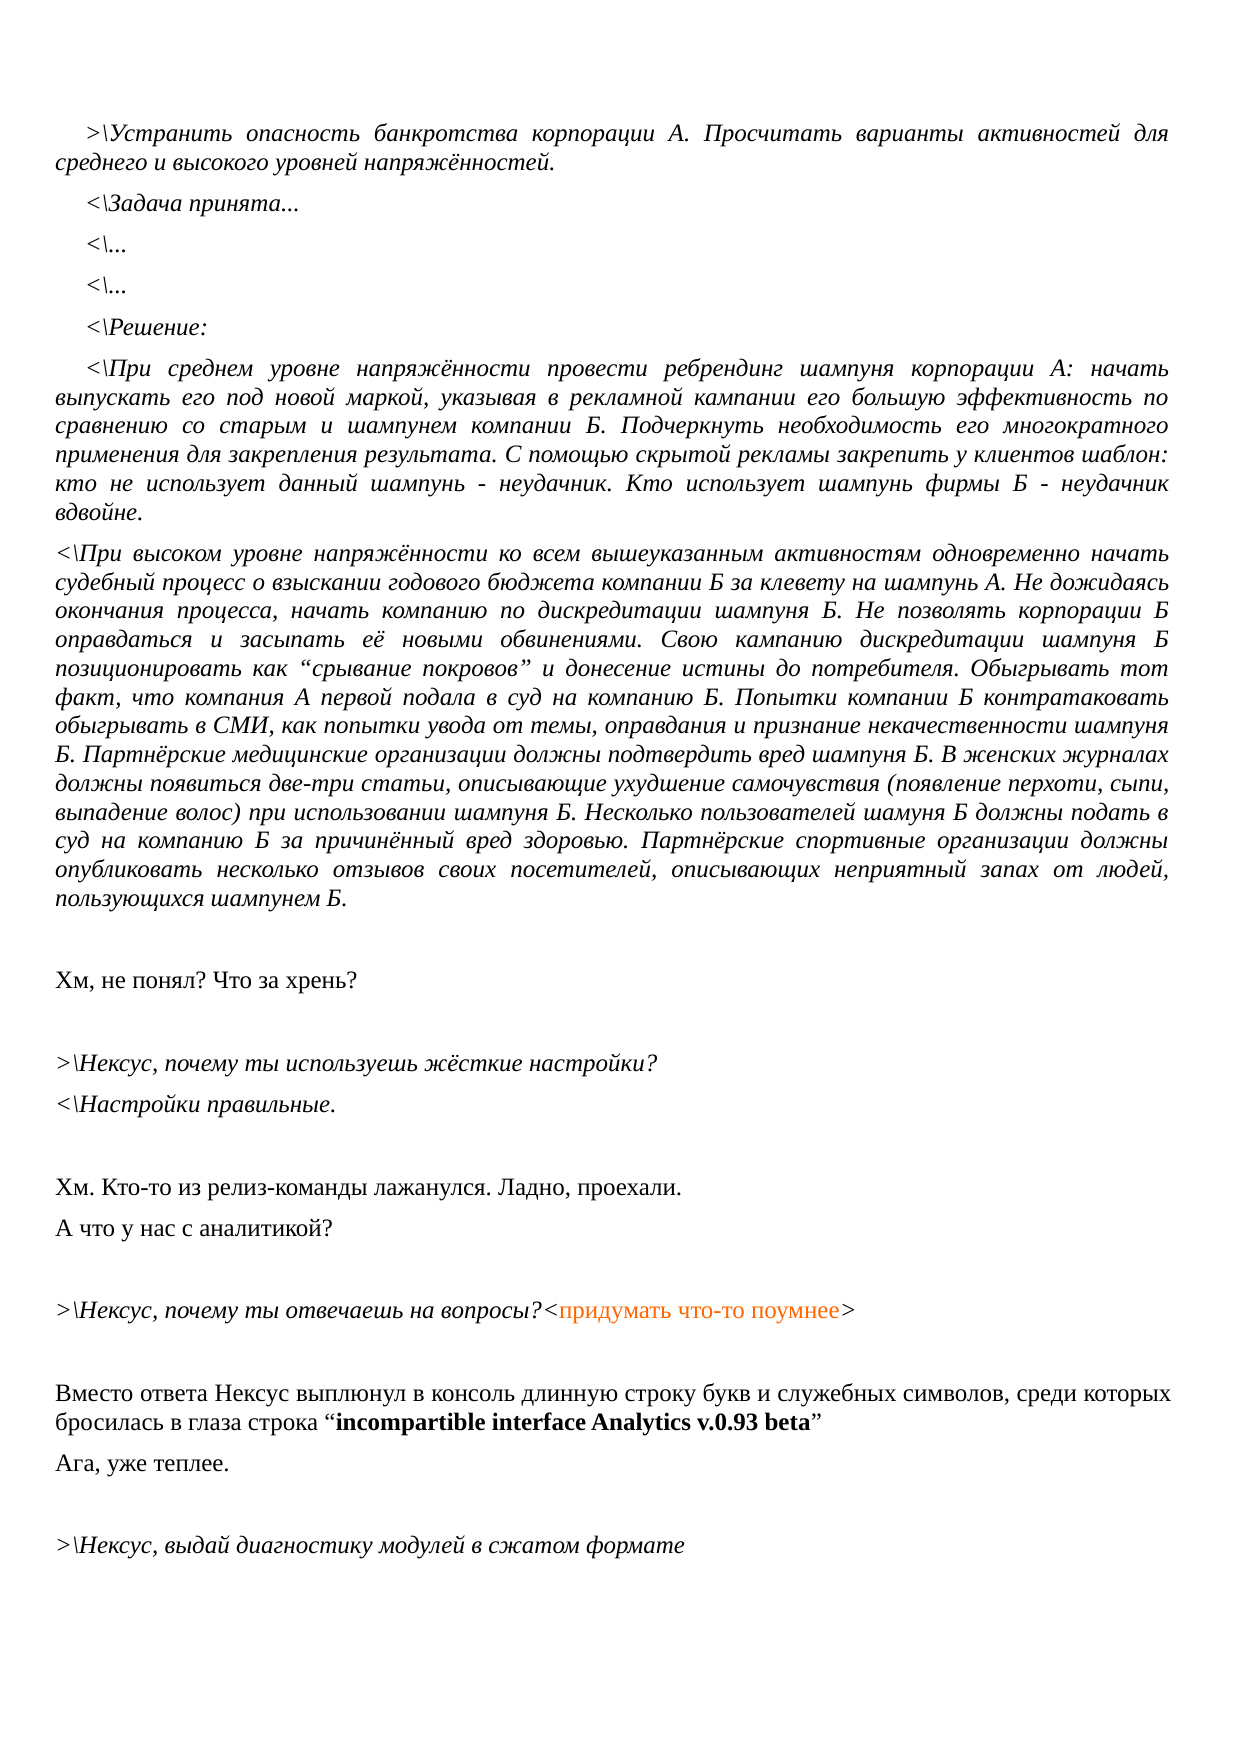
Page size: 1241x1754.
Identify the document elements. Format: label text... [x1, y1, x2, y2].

text <\Настройки правильные. [55, 1089, 1172, 1118]
text >\Нексус, выдай диагностику модулей в сжатом формате [55, 1531, 1172, 1559]
text <\При среднем уровне напряжённости провести ребрендинг шампуня корпорации А: начать выпускать его под новой маркой, указывая в рекламной кампании его большую эффективность по сравнению со старым и шампунем компании Б. Подчеркнуть необходимость его многократного применения для закрепления результата. С помощью скрытой рекламы закрепить у клиентов шаблон: кто не использует данный шампунь - неудачник. Кто использует шампунь фирмы Б - неудачник вдвойне. [55, 353, 1172, 526]
text Вместо ответа Нексус выплюнул в консоль длинную строку букв и служебных символов, среди которых бросилась в глаза строка “incompartible interface Analytics v.0.93 beta” [55, 1378, 1172, 1436]
text <\... [55, 271, 1172, 299]
text Хм, не понял? Что за хрень? [55, 966, 1172, 994]
text Ага, уже теплее. [55, 1448, 1172, 1477]
text <\Решение: [55, 312, 1172, 341]
text Хм. Кто-то из релиз-команды лажанулся. Ладно, проехали. [55, 1172, 1172, 1201]
text >\Устранить опасность банкротства корпорации А. Просчитать варианты активностей для среднего и высокого уровней напряжённостей. [55, 118, 1172, 176]
text >\Нексус, почему ты отвечаешь на вопросы?<придумать что-то поумнее> [55, 1296, 1172, 1324]
text <\... [55, 229, 1172, 258]
text <\При высоком уровне напряжённости ко всем вышеуказанным активностям одновременно начать судебный процесс о взыскании годового бюджета компании Б за клевету на шампунь А. Не дожидаясь окончания процесса, начать компанию по дискредитации шампуня Б. Не позволять корпорации Б оправдаться и засыпать её новыми обвинениями. Свою кампанию дискредитации шампуня Б позиционировать как “срывание покровов” и донесение истины до потребителя. Обыгрывать тот факт, что компания А первой подала в суд на компанию Б. Попытки компании Б контратаковать обыгрывать в СМИ, как попытки увода от темы, оправдания и признание некачественности шампуня Б. Партнёрские медицинские организации должны подтвердить вред шампуня Б. В женских журналах должны появиться две-три статьи, описывающие ухудшение самочувствия (появление перхоти, сыпи, выпадение волос) при использовании шампуня Б. Несколько пользователей шамуня Б должны подать в суд на компанию Б за причинённый вред здоровью. Партнёрские спортивные организации должны опубликовать несколько отзывов своих посетителей, описывающих неприятный запах от людей, пользующихся шампунем Б. [55, 538, 1172, 912]
text А что у нас с аналитикой? [55, 1213, 1172, 1242]
text >\Нексус, почему ты используешь жёсткие настройки? [55, 1048, 1172, 1077]
text <\Задача принята... [55, 188, 1172, 217]
